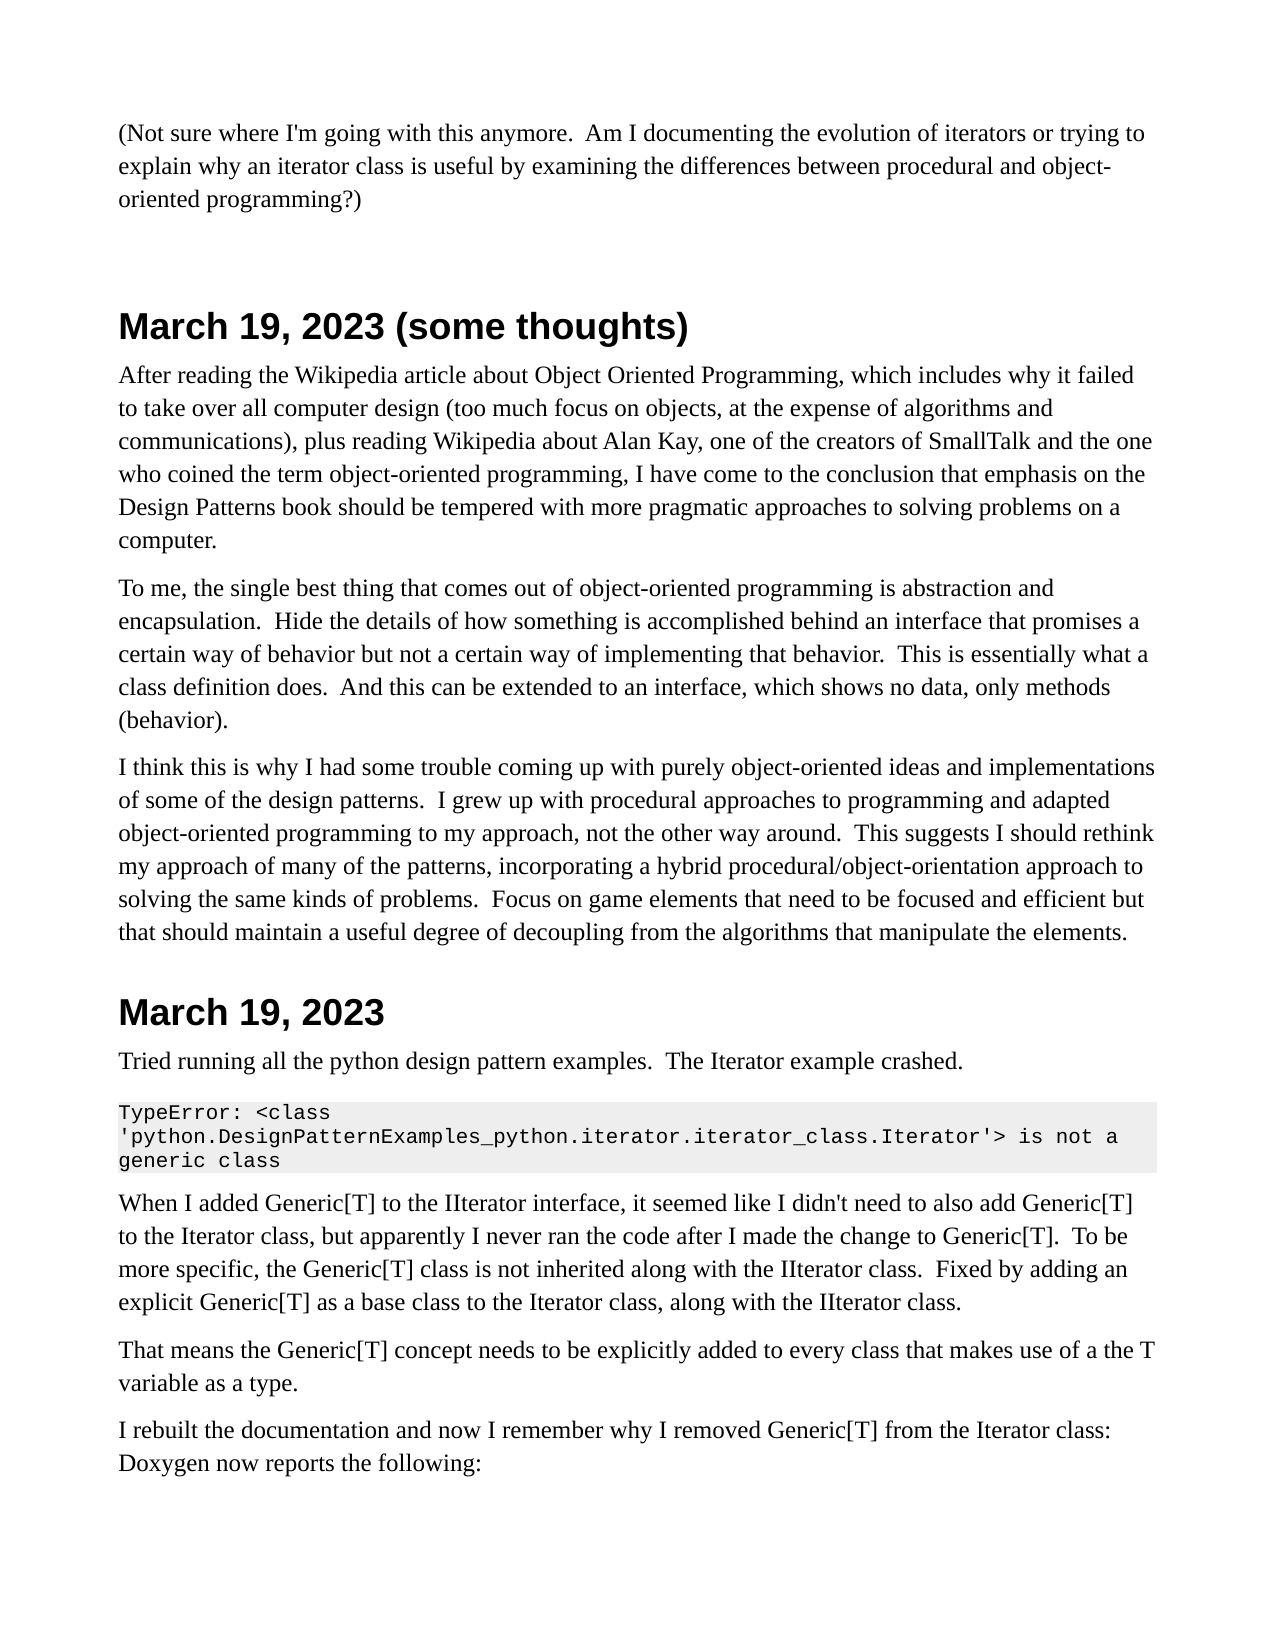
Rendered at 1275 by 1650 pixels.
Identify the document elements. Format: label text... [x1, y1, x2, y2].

text Tried running all the python design pattern examples. The Iterator example crashed. [118, 1046, 1157, 1074]
subtitle March 19, 2023 (some thoughts) [118, 304, 1157, 347]
subtitle March 19, 2023 [118, 990, 1157, 1033]
text To me, the single best thing that comes out of object-oriented programming is abstraction and encapsulation. Hide the details of how something is accomplished behind an interface that promises a certain way of behavior but not a certain way of implementing that behavior. This is essentially what a class definition does. And this can be extended to an interface, which shows no data, only methods (behavior). [118, 573, 1157, 733]
text When I added Generic[T] to the IIterator interface, it seemed like I didn't need to also add Generic[T] to the Iterator class, but apparently I never ran the code after I made the change to Generic[T]. To be more specific, the Generic[T] class is not inherited along with the IIterator class. Fixed by adding an explicit Generic[T] as a base class to the Iterator class, along with the IIterator class. [118, 1188, 1157, 1316]
text I think this is why I had some trouble coming up with purely object-oriented ideas and implementations of some of the design patterns. I grew up with procedural approaches to programming and adapted object-oriented programming to my approach, not the other way around. This suggests I should rethink my approach of many of the patterns, incorporating a hybrid procedural/object-orientation approach to solving the same kinds of problems. Focus on game elements that need to be focused and efficient but that should maintain a useful degree of decoupling from the algorithms that manipulate the elements. [118, 752, 1157, 946]
text TypeError: <class 'python.DesignPatternExamples_python.iterator.iterator_class.Iterator'> is not a generic class [118, 1102, 1157, 1173]
text (Not sure where I'm going with this anymore. Am I documenting the evolution of iterators or trying to explain why an iterator class is useful by examining the differences between procedural and object-oriented programming?) [118, 118, 1157, 213]
text That means the Generic[T] concept needs to be explicitly added to every class that makes use of a the T variable as a type. [118, 1335, 1157, 1397]
text I rebuilt the documentation and now I remember why I removed Generic[T] from the Iterator class: Doxygen now reports the following: [118, 1416, 1157, 1477]
text After reading the Wikipedia article about Object Oriented Programming, which includes why it failed to take over all computer design (too much focus on objects, at the expense of algorithms and communications), plus reading Wikipedia about Alan Kay, one of the creators of SmallTalk and the one who coined the term object-oriented programming, I have come to the conclusion that emphasis on the Design Patterns book should be tempered with more pragmatic approaches to solving problems on a computer. [118, 360, 1157, 554]
